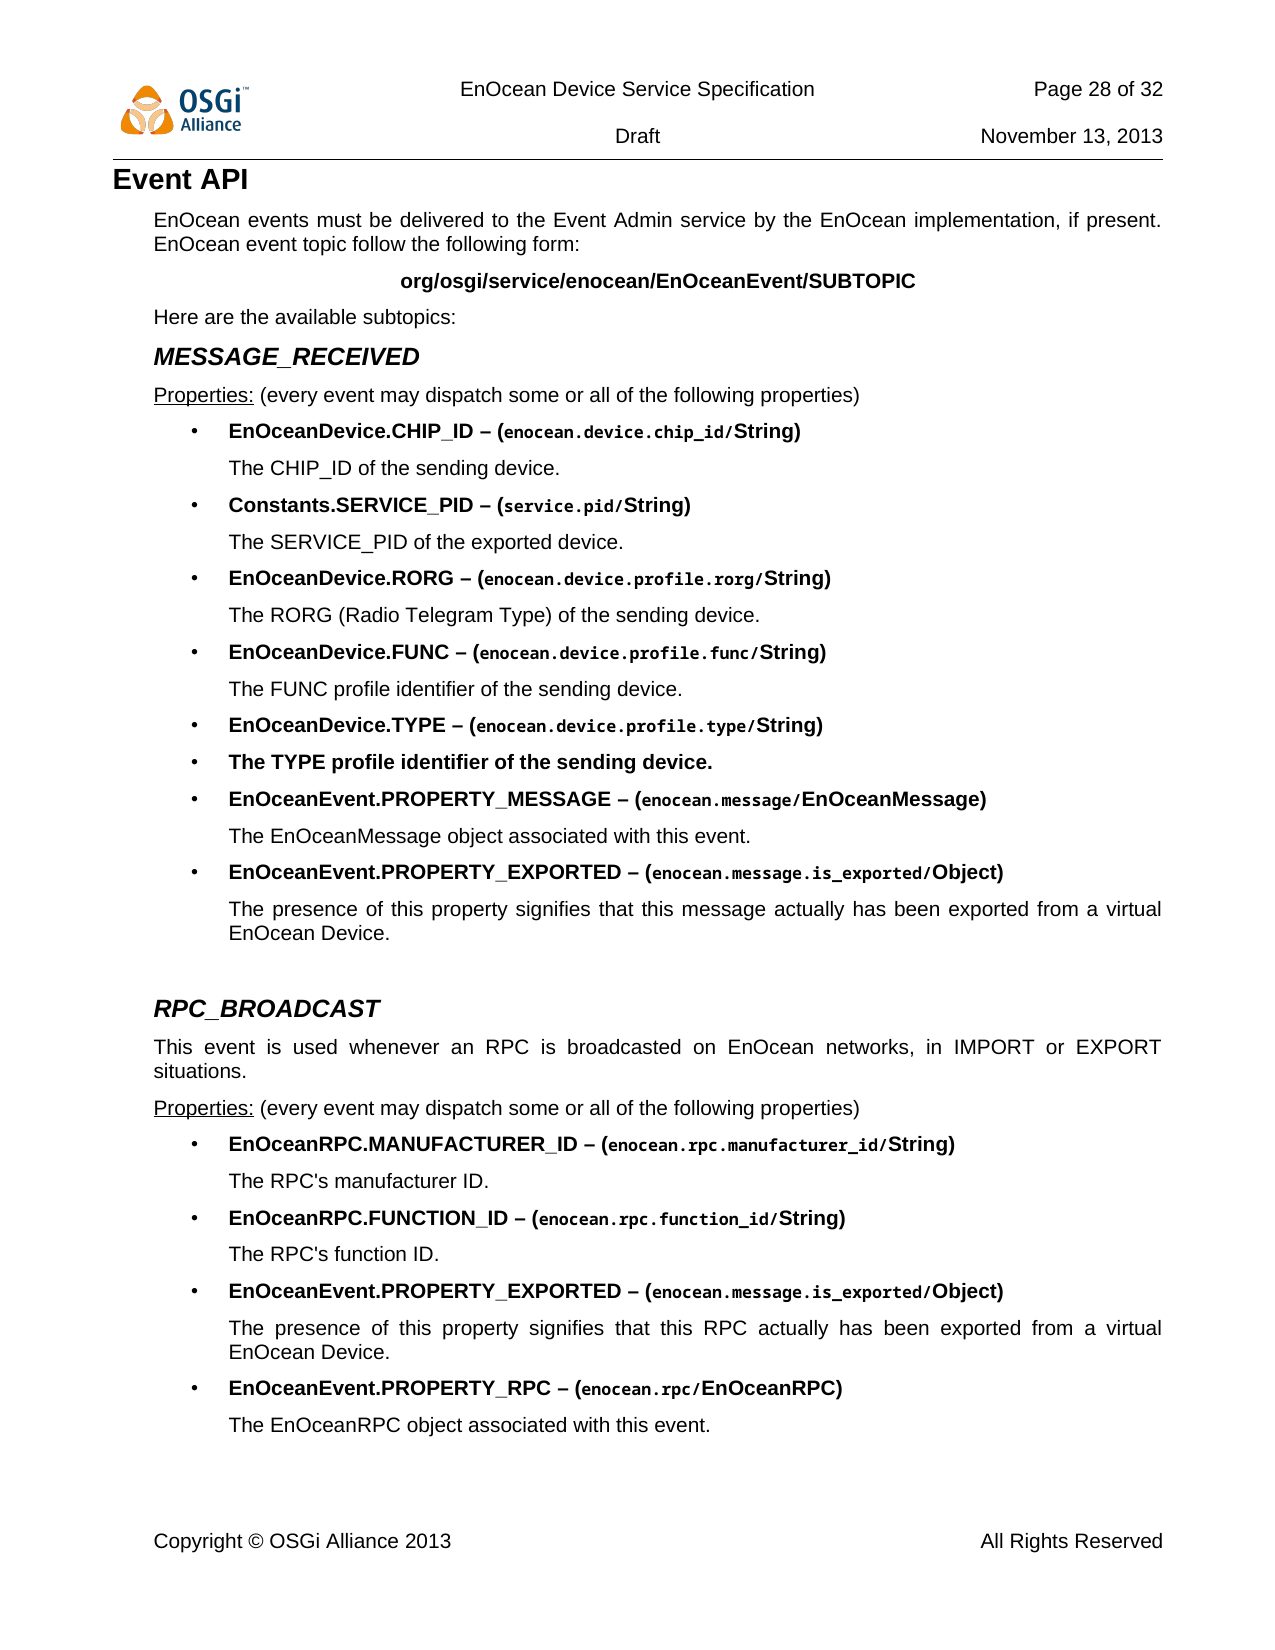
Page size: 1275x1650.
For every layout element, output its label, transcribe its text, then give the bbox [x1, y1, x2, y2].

list The SERVICE_PID of the exported device. [191, 529, 1163, 553]
list EnOceanDevice.FUNC – (enocean.device.profile.func/String) [191, 639, 1163, 664]
list The RORG (Radio Telegram Type) of the sending device. [191, 603, 1163, 627]
text RPC_BROADCAST [153, 994, 1163, 1022]
text Here are the available subtopics: [153, 305, 1163, 329]
list The RPC's function ID. [191, 1242, 1163, 1266]
list EnOceanEvent.PROPERTY_EXPORTED – (enocean.message.is_exported/Object) [191, 1279, 1163, 1303]
text This event is used whenever an RPC is broadcasted on EnOcean networks, in IMPORT or EXPORT situations. [153, 1035, 1163, 1083]
text Properties: (every event may dispatch some or all of the following properties) [153, 1095, 1163, 1119]
text Properties: (every event may dispatch some or all of the following properties) [153, 383, 1163, 407]
list EnOceanDevice.CHIP_ID – (enocean.device.chip_id/String) [191, 419, 1163, 444]
list EnOceanEvent.PROPERTY_EXPORTED – (enocean.message.is_exported/Object) [191, 860, 1163, 884]
text MESSAGE_RECEIVED [153, 341, 1163, 370]
text EnOcean events must be delivered to the Event Admin service by the EnOcean implementation, if present. EnOcean event topic follow the following form: [153, 208, 1163, 256]
list The EnOceanMessage object associated with this event. [191, 823, 1163, 847]
list The presence of this property signifies that this message actually has been exported from a virtual EnOcean Device. [191, 897, 1163, 945]
list EnOceanDevice.TYPE – (enocean.device.profile.type/String) [191, 713, 1163, 737]
list EnOceanEvent.PROPERTY_MESSAGE – (enocean.message/EnOceanMessage) [191, 786, 1163, 811]
text org/osgi/service/enocean/EnOceanEvent/SUBTOPIC [153, 268, 1163, 292]
list The RPC's manufacturer ID. [191, 1169, 1163, 1193]
list The presence of this property signifies that this RPC actually has been exported from a virtual EnOcean Device. [191, 1316, 1163, 1364]
list The EnOceanRPC object associated with this event. [191, 1413, 1163, 1437]
list Constants.SERVICE_PID – (service.pid/String) [191, 493, 1163, 517]
list The CHIP_ID of the sending device. [191, 456, 1163, 480]
list EnOceanRPC.FUNCTION_ID – (enocean.rpc.function_id/String) [191, 1205, 1163, 1230]
list EnOceanRPC.MANUFACTURER_ID – (enocean.rpc.manufacturer_id/String) [191, 1132, 1163, 1156]
list The FUNC profile identifier of the sending device. [191, 676, 1163, 700]
list EnOceanEvent.PROPERTY_RPC – (enocean.rpc/EnOceanRPC) [191, 1376, 1163, 1401]
picture [113, 78, 257, 142]
list EnOceanDevice.RORG – (enocean.device.profile.rorg/String) [191, 566, 1163, 591]
